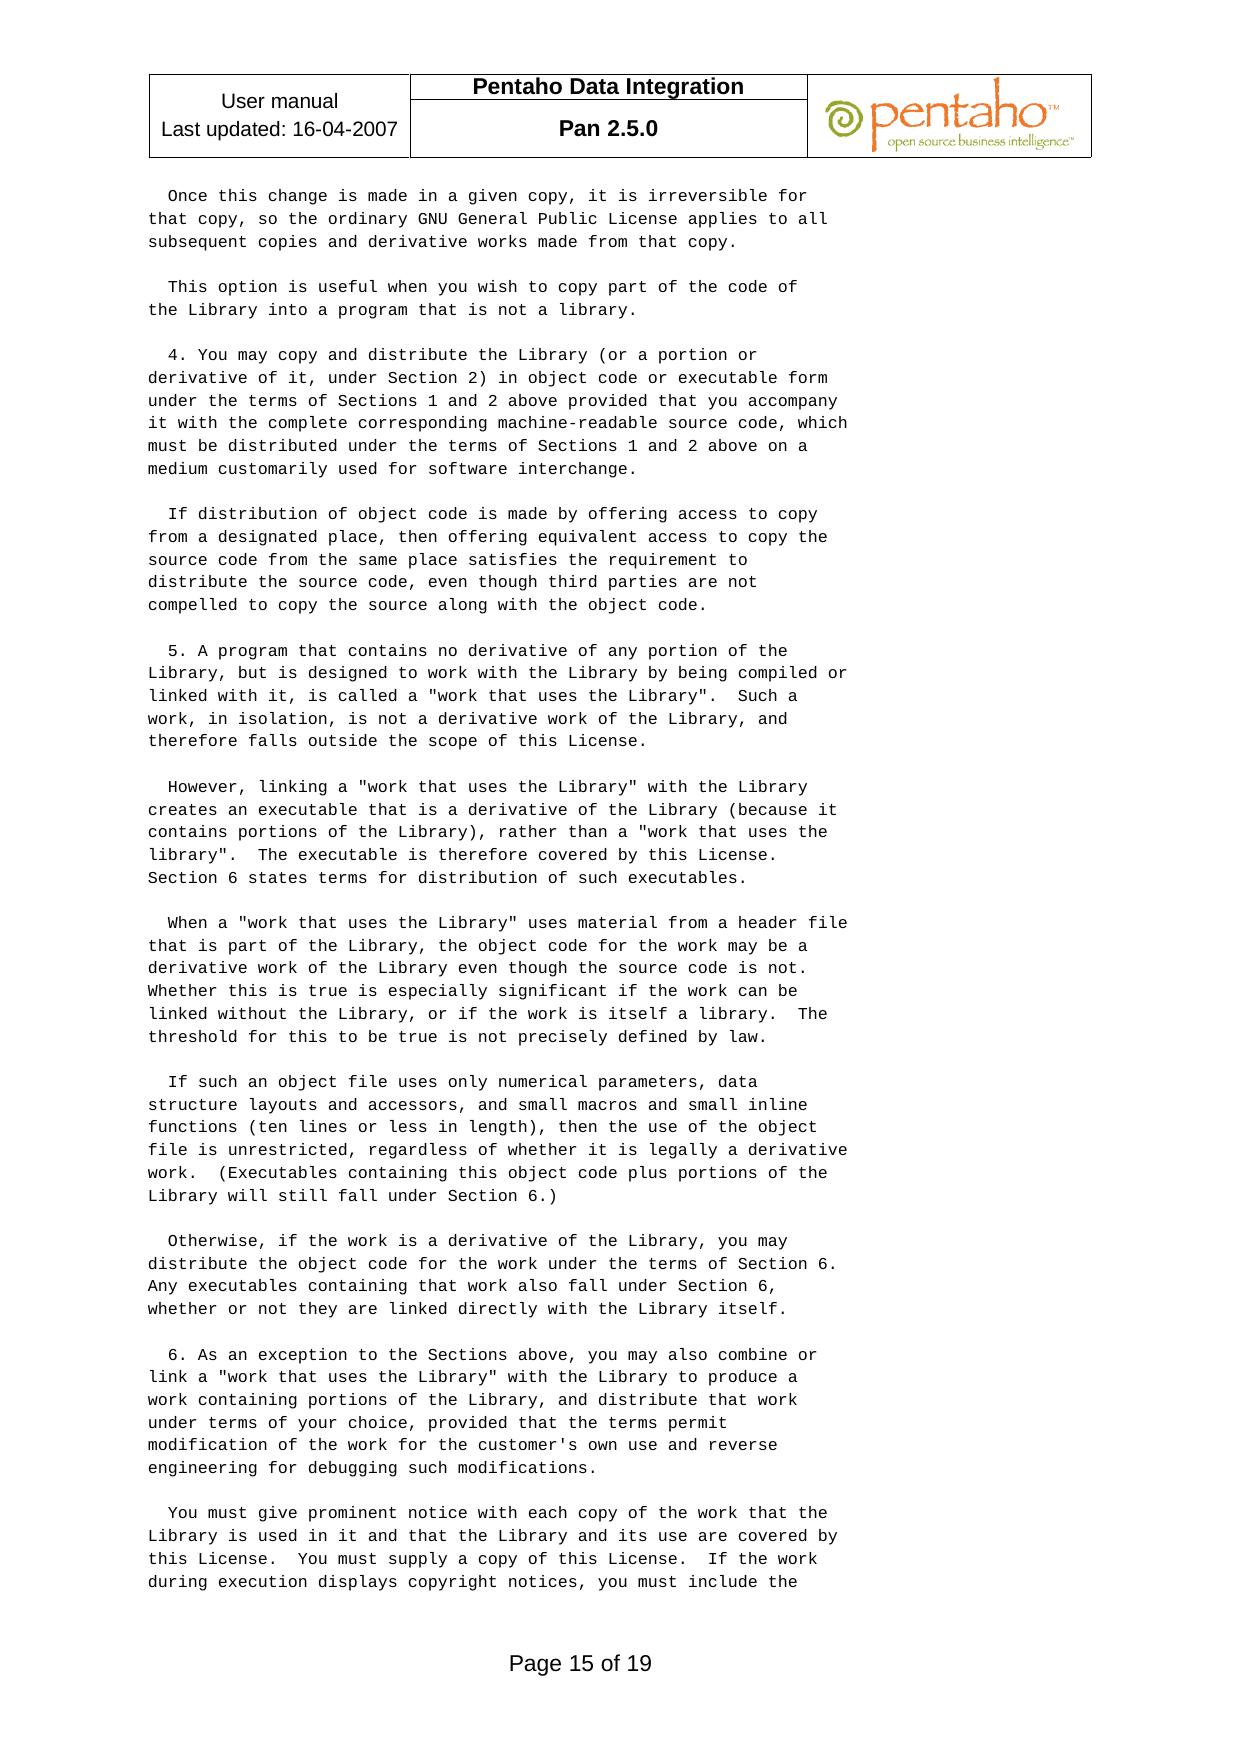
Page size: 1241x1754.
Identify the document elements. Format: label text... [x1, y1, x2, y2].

text Once this change is made in a given copy, it is irreversible for that copy, so the ordinary GNU General Public License applies to all subsequent copies and derivative works made from that copy. This option is useful when you wish to copy part of the code of the Library into a program that is not a library. 4. You may copy and distribute the Library (or a portion or derivative of it, under Section 2) in object code or executable form under the terms of Sections 1 and 2 above provided that you accompany it with the complete corresponding machine-readable source code, which must be distributed under the terms of Sections 1 and 2 above on a medium customarily used for software interchange. If distribution of object code is made by offering access to copy from a designated place, then offering equivalent access to copy the source code from the same place satisfies the requirement to distribute the source code, even though third parties are not compelled to copy the source along with the object code. 5. A program that contains no derivative of any portion of the Library, but is designed to work with the Library by being compiled or linked with it, is called a "work that uses the Library". Such a work, in isolation, is not a derivative work of the Library, and therefore falls outside the scope of this License. However, linking a "work that uses the Library" with the Library creates an executable that is a derivative of the Library (because it contains portions of the Library), rather than a "work that uses the library". The executable is therefore covered by this License. Section 6 states terms for distribution of such executables. When a "work that uses the Library" uses material from a header file that is part of the Library, the object code for the work may be a derivative work of the Library even though the source code is not. Whether this is true is especially significant if the work can be linked without the Library, or if the work is itself a library. The threshold for this to be true is not precisely defined by law. If such an object file uses only numerical parameters, data structure layouts and accessors, and small macros and small inline functions (ten lines or less in length), then the use of the object file is unrestricted, regardless of whether it is legally a derivative work. (Executables containing this object code plus portions of the Library will still fall under Section 6.) Otherwise, if the work is a derivative of the Library, you may distribute the object code for the work under the terms of Section 6. Any executables containing that work also fall under Section 6, whether or not they are linked directly with the Library itself. 6. As an exception to the Sections above, you may also combine or link a "work that uses the Library" with the Library to produce a work containing portions of the Library, and distribute that work under terms of your choice, provided that the terms permit modification of the work for the customer's own use and reverse engineering for debugging such modifications. You must give prominent notice with each copy of the work that the Library is used in it and that the Library and its use are covered by this License. You must supply a copy of this License. If the work during execution displays copyright notices, you must include the [148, 188, 1092, 1592]
